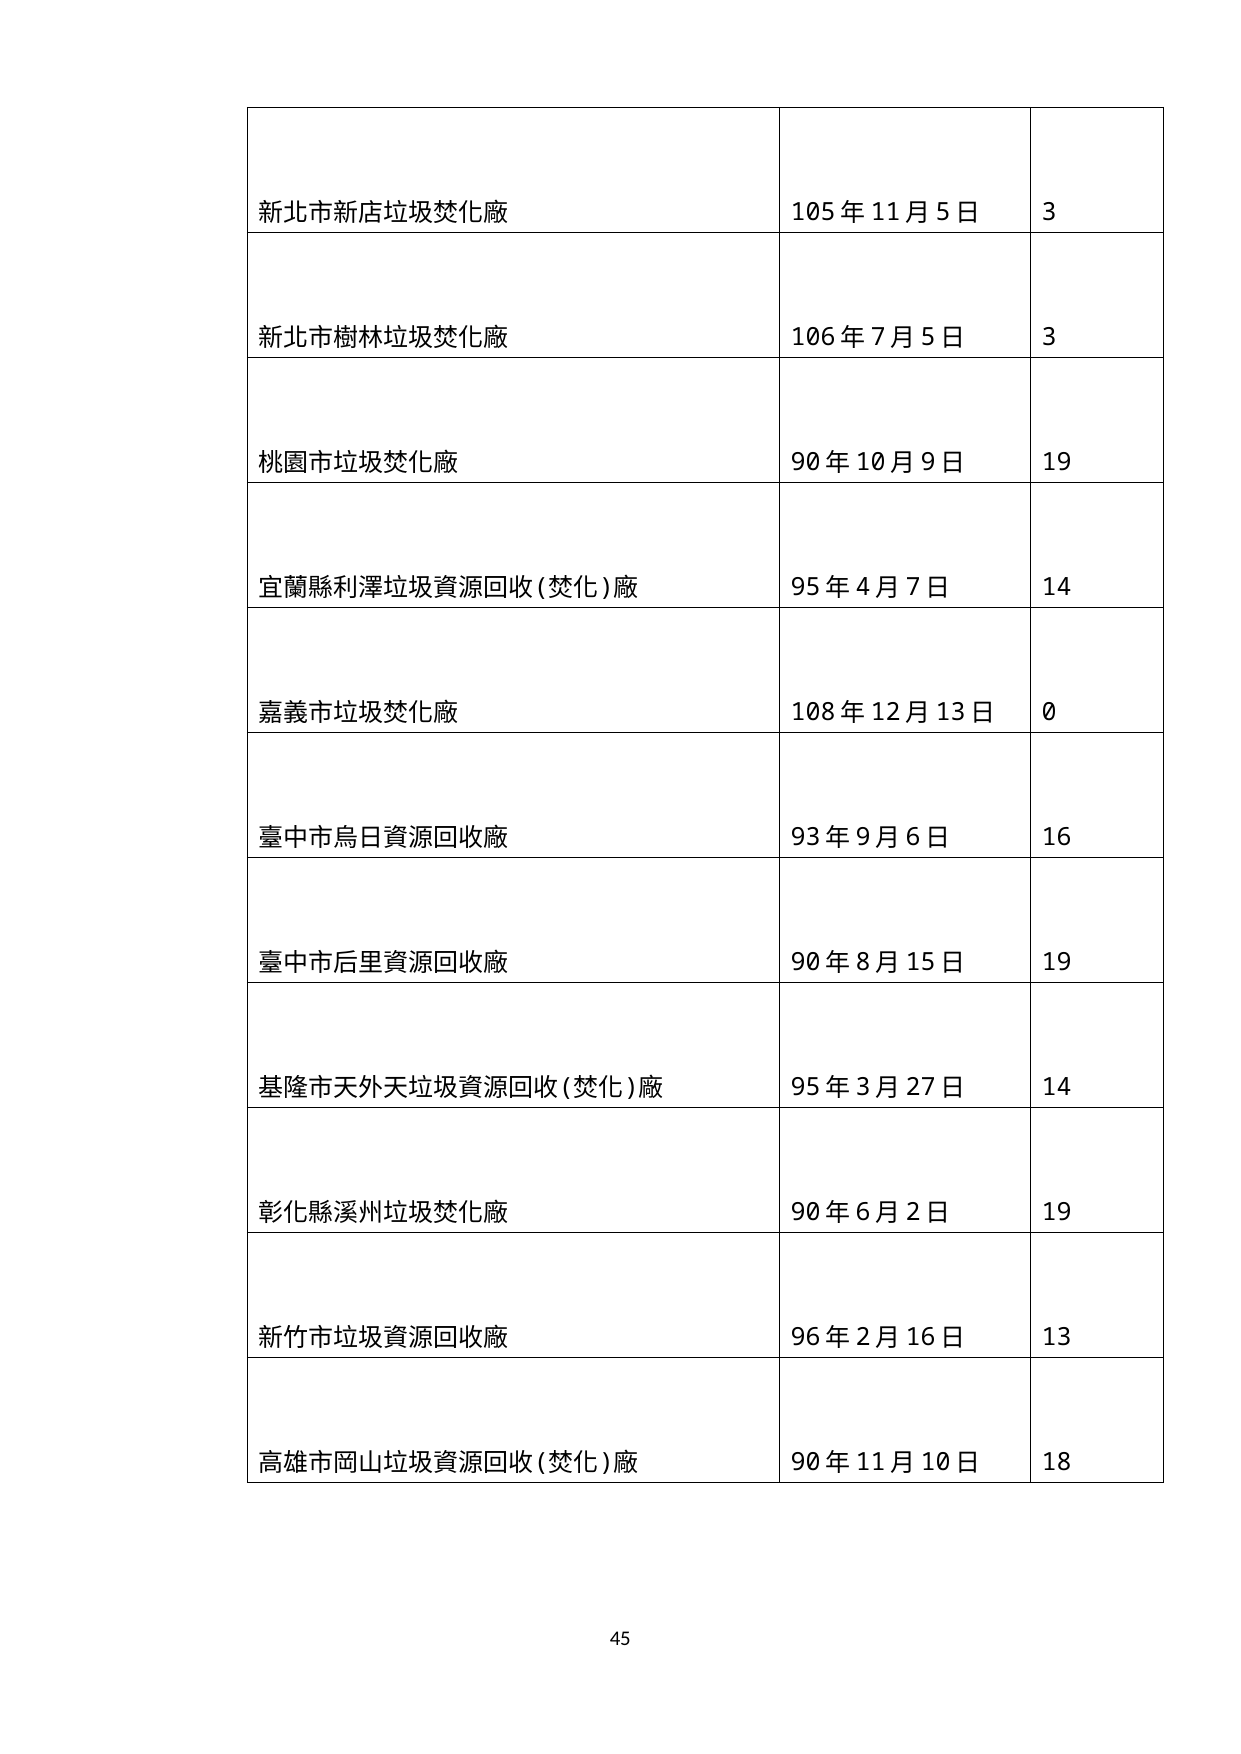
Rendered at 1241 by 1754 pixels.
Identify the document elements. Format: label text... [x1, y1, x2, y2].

table_cell 18 [1031, 1358, 1163, 1482]
table_cell 19 [1031, 1108, 1163, 1232]
table_cell 彰化縣溪州垃圾焚化廠 [248, 1108, 779, 1232]
table_cell 95年3月27日 [780, 983, 1030, 1107]
table_cell 90年6月2日 [780, 1108, 1030, 1232]
table_cell 宜蘭縣利澤垃圾資源回收(焚化)廠 [248, 483, 779, 607]
table_cell 臺中市烏日資源回收廠 [248, 733, 779, 857]
table_cell 0 [1031, 608, 1163, 732]
table_cell 108年12月13日 [780, 608, 1030, 732]
table_cell 96年2月16日 [780, 1233, 1030, 1357]
table_cell 105年11月5日 [780, 108, 1030, 232]
table_cell 16 [1031, 733, 1163, 857]
table_cell 13 [1031, 1233, 1163, 1357]
table_cell 新北市樹林垃圾焚化廠 [248, 233, 779, 357]
table_cell 新竹市垃圾資源回收廠 [248, 1233, 779, 1357]
table_cell 3 [1031, 233, 1163, 357]
table_cell 14 [1031, 483, 1163, 607]
table_cell 基隆市天外天垃圾資源回收(焚化)廠 [248, 983, 779, 1107]
table_cell 臺中市后里資源回收廠 [248, 858, 779, 982]
table_cell 桃園市垃圾焚化廠 [248, 358, 779, 482]
table_cell 新北市新店垃圾焚化廠 [248, 108, 779, 232]
table_cell 90年11月10日 [780, 1358, 1030, 1482]
table_cell 106年7月5日 [780, 233, 1030, 357]
table_cell 14 [1031, 983, 1163, 1107]
table_cell 19 [1031, 858, 1163, 982]
table_cell 93年9月6日 [780, 733, 1030, 857]
table_cell 95年4月7日 [780, 483, 1030, 607]
table_cell 3 [1031, 108, 1163, 232]
table_cell 高雄市岡山垃圾資源回收(焚化)廠 [248, 1358, 779, 1482]
table_cell 嘉義市垃圾焚化廠 [248, 608, 779, 732]
table_cell 90年8月15日 [780, 858, 1030, 982]
table_cell 19 [1031, 358, 1163, 482]
table_cell 90年10月9日 [780, 358, 1030, 482]
